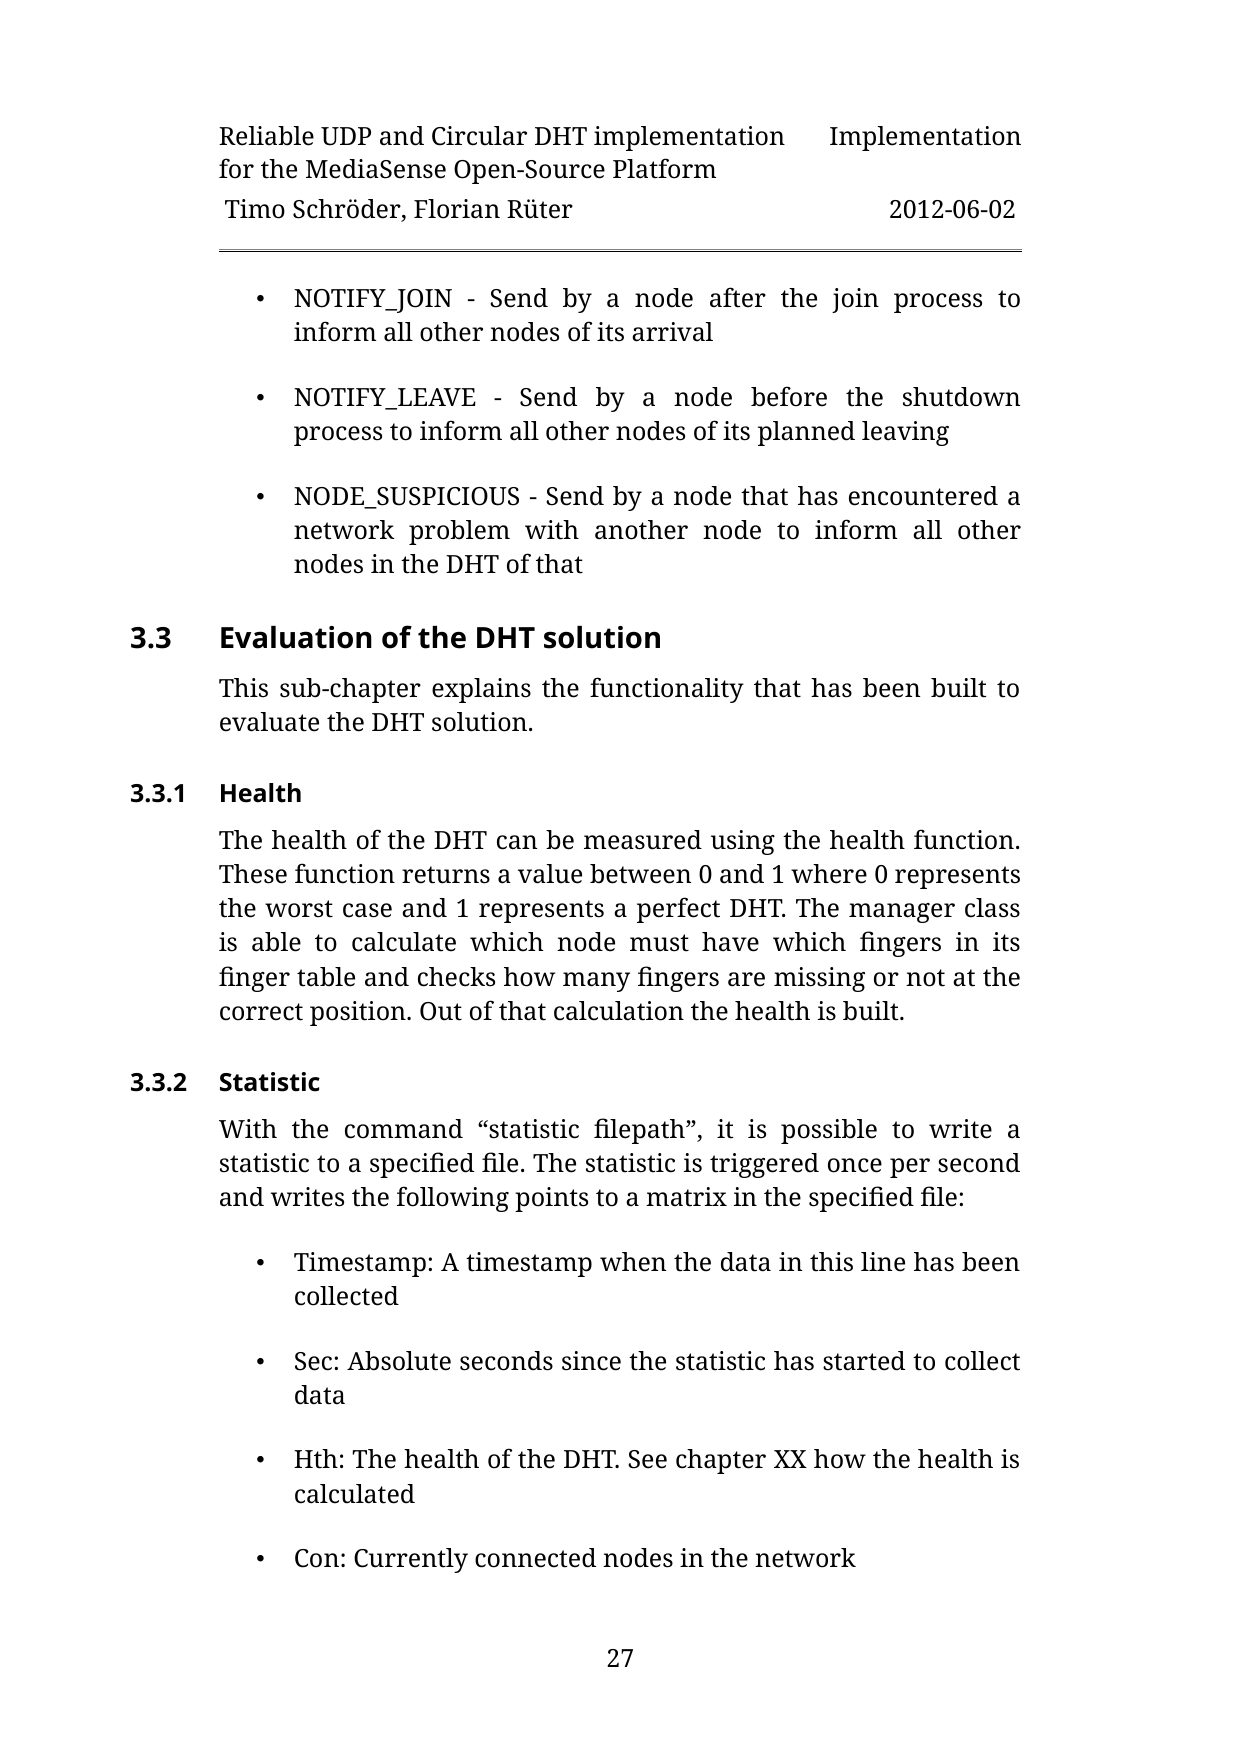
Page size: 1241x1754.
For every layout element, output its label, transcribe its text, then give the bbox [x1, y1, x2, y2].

text The health of the DHT can be measured using the health function. These function returns a value between 0 and 1 where 0 represents the worst case and 1 represents a perfect DHT. The manager class is able to calculate which node must have which fingers in its finger table and checks how many fingers are missing or not at the correct position. Out of that calculation the health is built. [218, 823, 1022, 1027]
list Sec: Absolute seconds since the statistic has started to collect data [256, 1343, 1022, 1411]
subtitle Evaluation of the DHT solution [130, 618, 1022, 657]
list NOTIFY_LEAVE - Send by a node before the shutdown process to inform all other nodes of its planned leaving [256, 379, 1022, 448]
text With the command “statistic filepath”, it is possible to write a statistic to a specified file. The statistic is triggered once per second and writes the following points to a matrix in the specified file: [218, 1112, 1022, 1214]
list NOTIFY_JOIN - Send by a node after the join process to inform all other nodes of its arrival [256, 281, 1022, 349]
list Timestamp: A timestamp when the data in this line has been collected [256, 1244, 1022, 1313]
list Con: Currently connected nodes in the network [256, 1541, 1022, 1575]
list Hth: The health of the DHT. See chapter XX how the health is calculated [256, 1442, 1022, 1510]
list NODE_SUSPICIOUS - Send by a node that has encountered a network problem with another node to inform all other nodes in the DHT of that [256, 478, 1022, 581]
text This sub-chapter explains the functionality that has been built to evaluate the DHT solution. [218, 671, 1022, 739]
subtitle Statistic [130, 1064, 1022, 1098]
subtitle Health [130, 776, 1022, 810]
